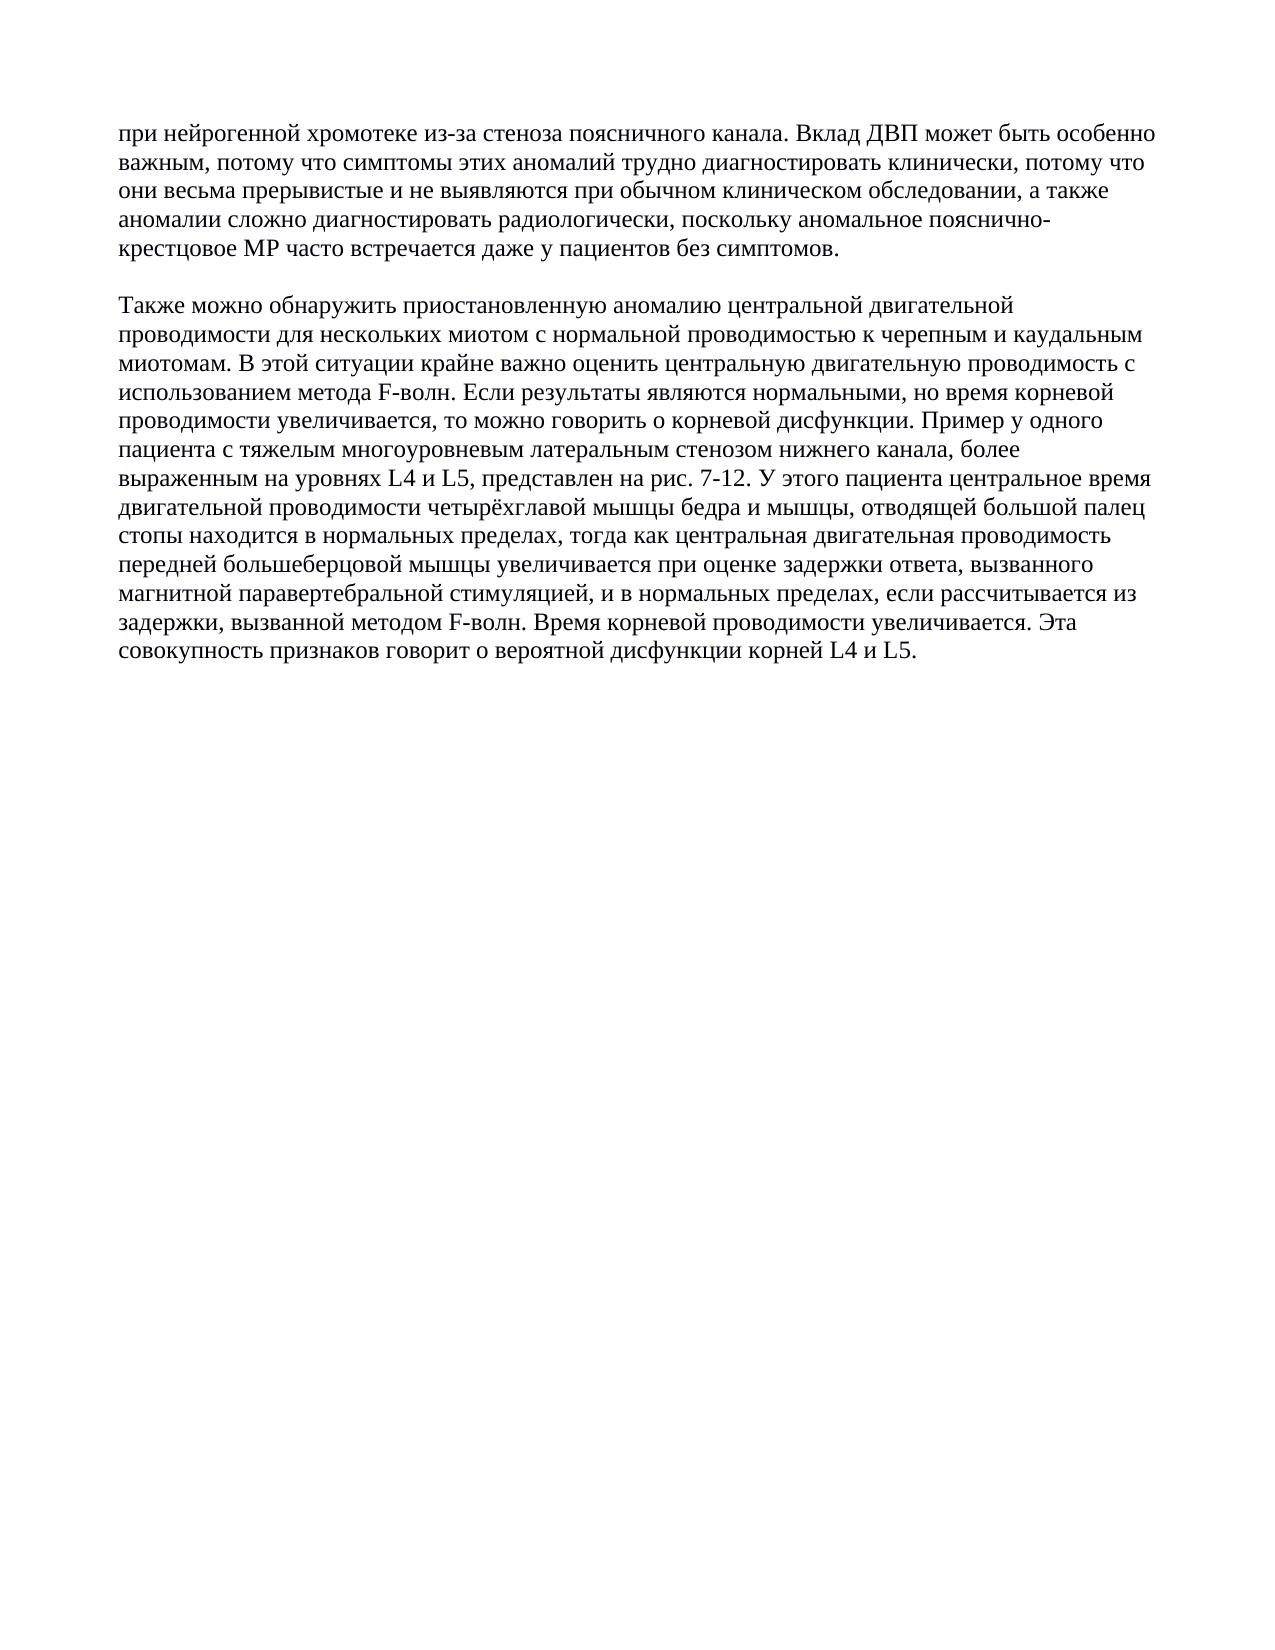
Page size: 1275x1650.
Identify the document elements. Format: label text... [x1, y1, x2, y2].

text Также можно обнаружить приостановленную аномалию центральной двигательной проводимости для нескольких миотом с нормальной проводимостью к черепным и каудальным миотомам. В этой ситуации крайне важно оценить центральную двигательную проводимость с использованием метода F-волн. Если результаты являются нормальными, но время корневой проводимости увеличивается, то можно говорить о корневой дисфункции. Пример у одного пациента с тяжелым многоуровневым латеральным стенозом нижнего канала, более выраженным на уровнях L4 и L5, представлен на рис. 7-12. У этого пациента центральное время двигательной проводимости четырёхглавой мышцы бедра и мышцы, отводящей большой палец стопы находится в нормальных пределах, тогда как центральная двигательная проводимость передней большеберцовой мышцы увеличивается при оценке задержки ответа, вызванного магнитной паравертебральной стимуляцией, и в нормальных пределах, если рассчитывается из задержки, вызванной методом F-волн. Время корневой проводимости увеличивается. Эта совокупность признаков говорит о вероятной дисфункции корней L4 и L5. [118, 291, 1157, 664]
text при нейрогенной хромотеке из-за стеноза поясничного канала. Вклад ДВП может быть особенно важным, потому что симптомы этих аномалий трудно диагностировать клинически, потому что они весьма прерывистые и не выявляются при обычном клиническом обследовании, а также аномалии сложно диагностировать радиологически, поскольку аномальное пояснично-крестцовое МР часто встречается даже у пациентов без симптомов. [118, 118, 1157, 262]
